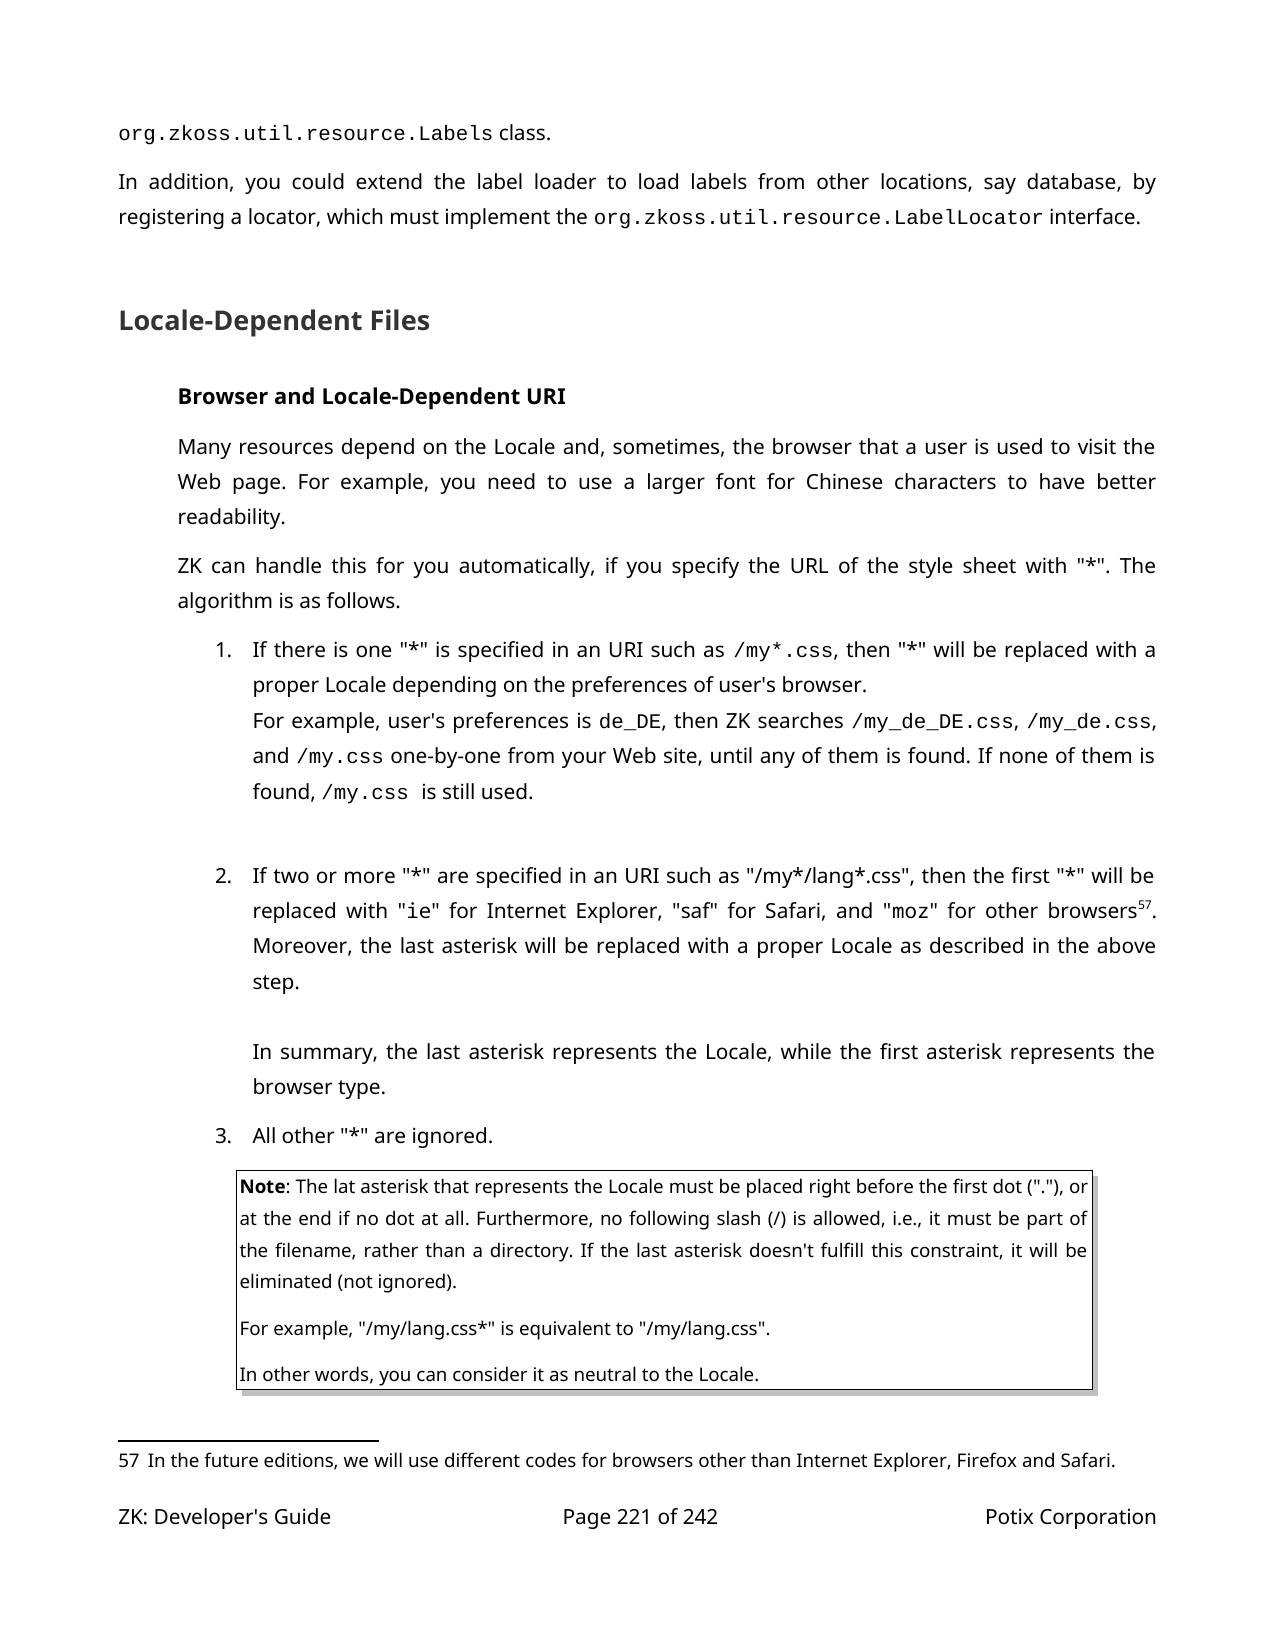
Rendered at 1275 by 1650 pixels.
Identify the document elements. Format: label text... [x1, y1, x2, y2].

list If two or more "*" are specified in an URI such as "/my*/lang*.css", then the first "*" will be replaced with "ie" for Internet Explorer, "saf" for Safari, and "moz" for other browsers. Moreover, the last asterisk will be replaced with a proper Locale as described in the above step. In summary, the last asterisk represents the Locale, while the first asterisk represents the browser type. [215, 861, 1157, 1101]
text org.zkoss.util.resource.Labels class. [118, 118, 1157, 147]
text Note: The lat asterisk that represents the Locale must be placed right before the first dot ("."), or at the end if no dot at all. Furthermore, no following slash (/) is allowed, i.e., it must be part of the filename, rather than a directory. If the last asterisk doesn't fulfill this constraint, it will be eliminated (not ignored). [237, 1171, 1092, 1294]
text For example, "/my/lang.css*" is equivalent to "/my/lang.css". [237, 1312, 1092, 1341]
text ZK can handle this for you automatically, if you specify the URL of the style sheet with "*". The algorithm is as follows. [177, 551, 1157, 614]
subtitle Locale-Dependent Files [118, 302, 1157, 339]
subtitle Browser and Locale-Dependent URI [177, 381, 1157, 411]
text Many resources depend on the Locale and, sometimes, the browser that a user is used to visit the Web page. For example, you need to use a larger font for Chinese characters to have better readability. [177, 432, 1157, 530]
text In addition, you could extend the label loader to load labels from other locations, say database, by registering a locator, which must implement the org.zkoss.util.resource.LabelLocator interface. [118, 167, 1157, 231]
list If there is one "*" is specified in an URI such as /my*.css, then "*" will be replaced with a proper Locale depending on the preferences of user's browser. For example, user's preferences is de_DE, then ZK searches /my_de_DE.css, /my_de.css, and /my.css one-by-one from your Web site, until any of them is found. If none of them is found, /my.css is still used. [215, 635, 1157, 841]
list In the future editions, we will use different codes for browsers other than Internet Explorer, Firefox and Safari. [118, 1447, 1157, 1473]
list All other "*" are ignored. [215, 1121, 1157, 1149]
text In other words, you can consider it as neutral to the Locale. [237, 1358, 1092, 1389]
